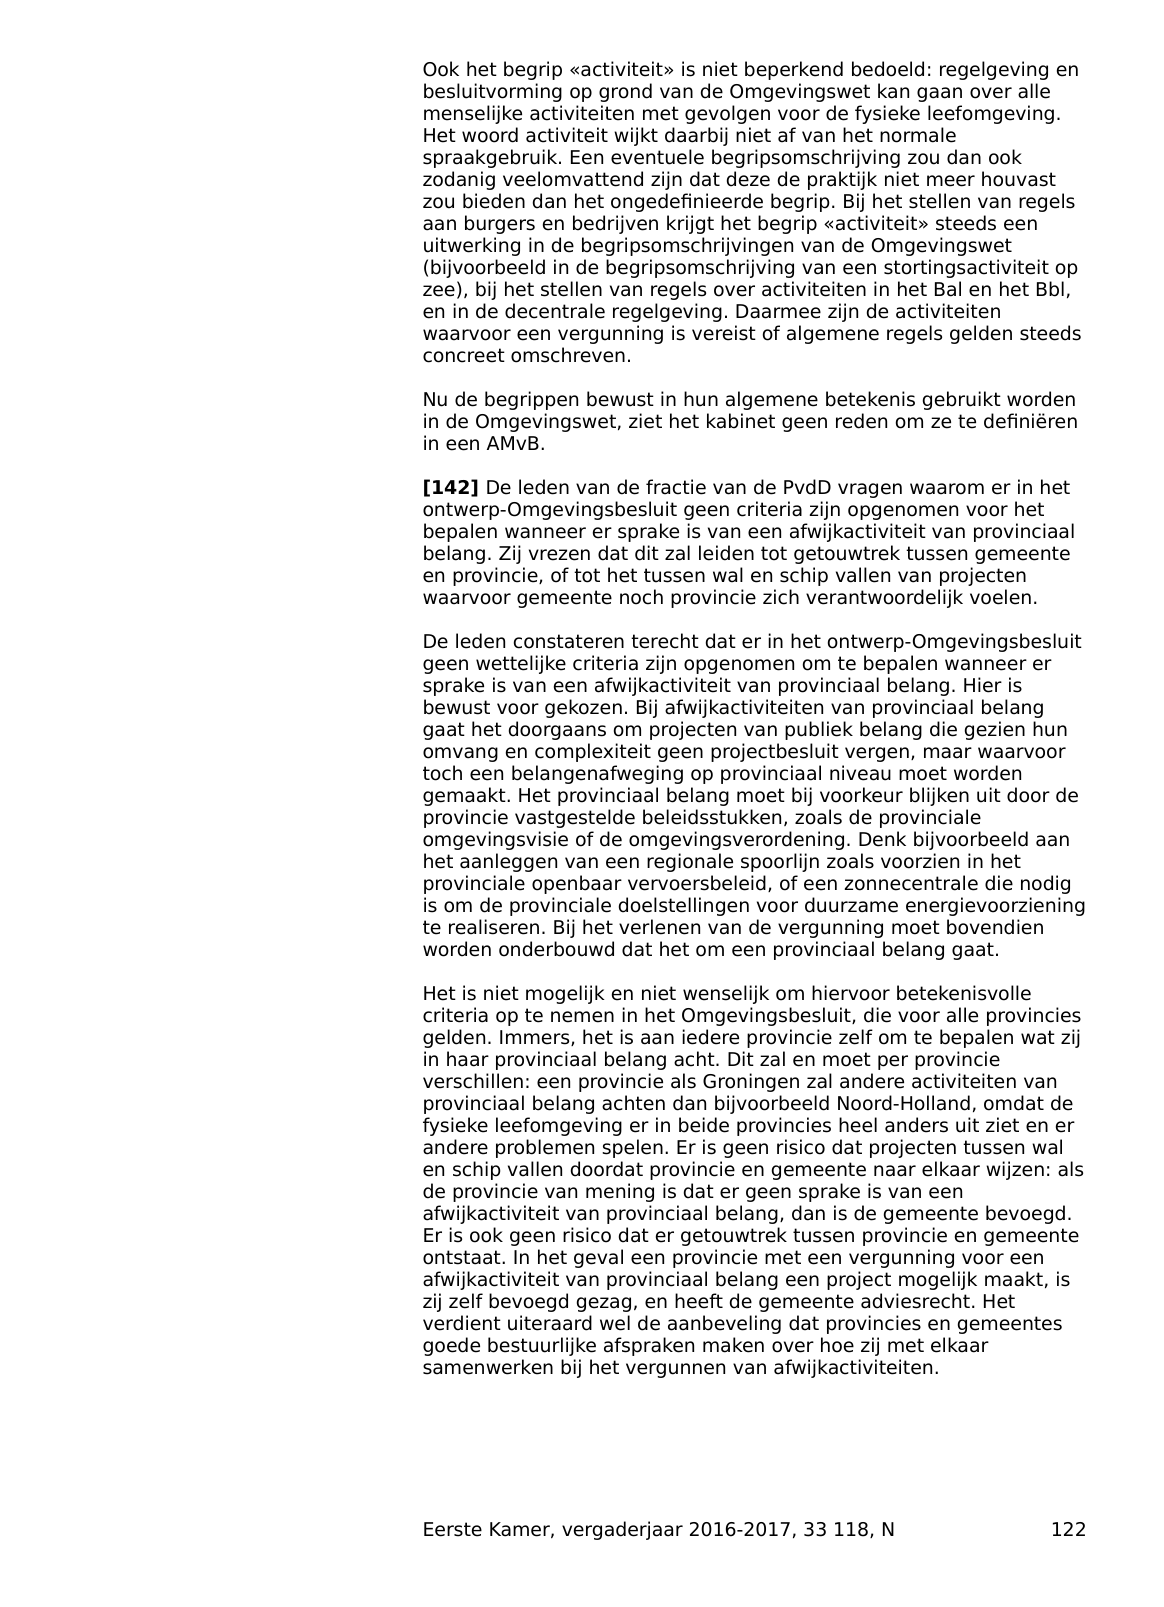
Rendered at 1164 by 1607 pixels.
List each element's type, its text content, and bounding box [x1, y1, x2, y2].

text Het is niet mogelijk en niet wenselijk om hiervoor betekenisvolle criteria op te nemen in het Omgevingsbesluit, die voor alle provincies gelden. Immers, het is aan iedere provincie zelf om te bepalen wat zij in haar provinciaal belang acht. Dit zal en moet per provincie verschillen: een provincie als Groningen zal andere activiteiten van provinciaal belang achten dan bijvoorbeeld Noord-Holland, omdat de fysieke leefomgeving er in beide provincies heel anders uit ziet en er andere problemen spelen. Er is geen risico dat projecten tussen wal en schip vallen doordat provincie en gemeente naar elkaar wijzen: als de provincie van mening is dat er geen sprake is van een afwijkactiviteit van provinciaal belang, dan is de gemeente bevoegd. Er is ook geen risico dat er getouwtrek tussen provincie en gemeente ontstaat. In het geval een provincie met een vergunning voor een afwijkactiviteit van provinciaal belang een project mogelijk maakt, is zij zelf bevoegd gezag, en heeft de gemeente adviesrecht. Het verdient uiteraard wel de aanbeveling dat provincies en gemeentes goede bestuurlijke afspraken maken over hoe zij met elkaar samenwerken bij het vergunnen van afwijkactiviteiten. [422, 983, 1087, 1379]
text Nu de begrippen bewust in hun algemene betekenis gebruikt worden in de Omgevingswet, ziet het kabinet geen reden om ze te definiëren in een AMvB. [422, 389, 1087, 455]
text De leden constateren terecht dat er in het ontwerp-Omgevingsbesluit geen wettelijke criteria zijn opgenomen om te bepalen wanneer er sprake is van een afwijkactiviteit van provinciaal belang. Hier is bewust voor gekozen. Bij afwijkactiviteiten van provinciaal belang gaat het doorgaans om projecten van publiek belang die gezien hun omvang en complexiteit geen projectbesluit vergen, maar waarvoor toch een belangenafweging op provinciaal niveau moet worden gemaakt. Het provinciaal belang moet bij voorkeur blijken uit door de provincie vastgestelde beleidsstukken, zoals de provinciale omgevingsvisie of de omgevingsverordening. Denk bijvoorbeeld aan het aanleggen van een regionale spoorlijn zoals voorzien in het provinciale openbaar vervoersbeleid, of een zonnecentrale die nodig is om de provinciale doelstellingen voor duurzame energievoorziening te realiseren. Bij het verlenen van de vergunning moet bovendien worden onderbouwd dat het om een provinciaal belang gaat. [422, 631, 1087, 961]
text Ook het begrip «activiteit» is niet beperkend bedoeld: regelgeving en besluitvorming op grond van de Omgevingswet kan gaan over alle menselijke activiteiten met gevolgen voor de fysieke leefomgeving. Het woord activiteit wijkt daarbij niet af van het normale spraakgebruik. Een eventuele begripsomschrijving zou dan ook zodanig veelomvattend zijn dat deze de praktijk niet meer houvast zou bieden dan het ongedefinieerde begrip. Bij het stellen van regels aan burgers en bedrijven krijgt het begrip «activiteit» steeds een uitwerking in de begripsomschrijvingen van de Omgevingswet (bijvoorbeeld in de begripsomschrijving van een stortingsactiviteit op zee), bij het stellen van regels over activiteiten in het Bal en het Bbl, en in de decentrale regelgeving. Daarmee zijn de activiteiten waarvoor een vergunning is vereist of algemene regels gelden steeds concreet omschreven. [422, 59, 1087, 367]
text [142] De leden van de fractie van de PvdD vragen waarom er in het ontwerp-Omgevingsbesluit geen criteria zijn opgenomen voor het bepalen wanneer er sprake is van een afwijkactiviteit van provinciaal belang. Zij vrezen dat dit zal leiden tot getouwtrek tussen gemeente en provincie, of tot het tussen wal en schip vallen van projecten waarvoor gemeente noch provincie zich verantwoordelijk voelen. [422, 477, 1087, 609]
